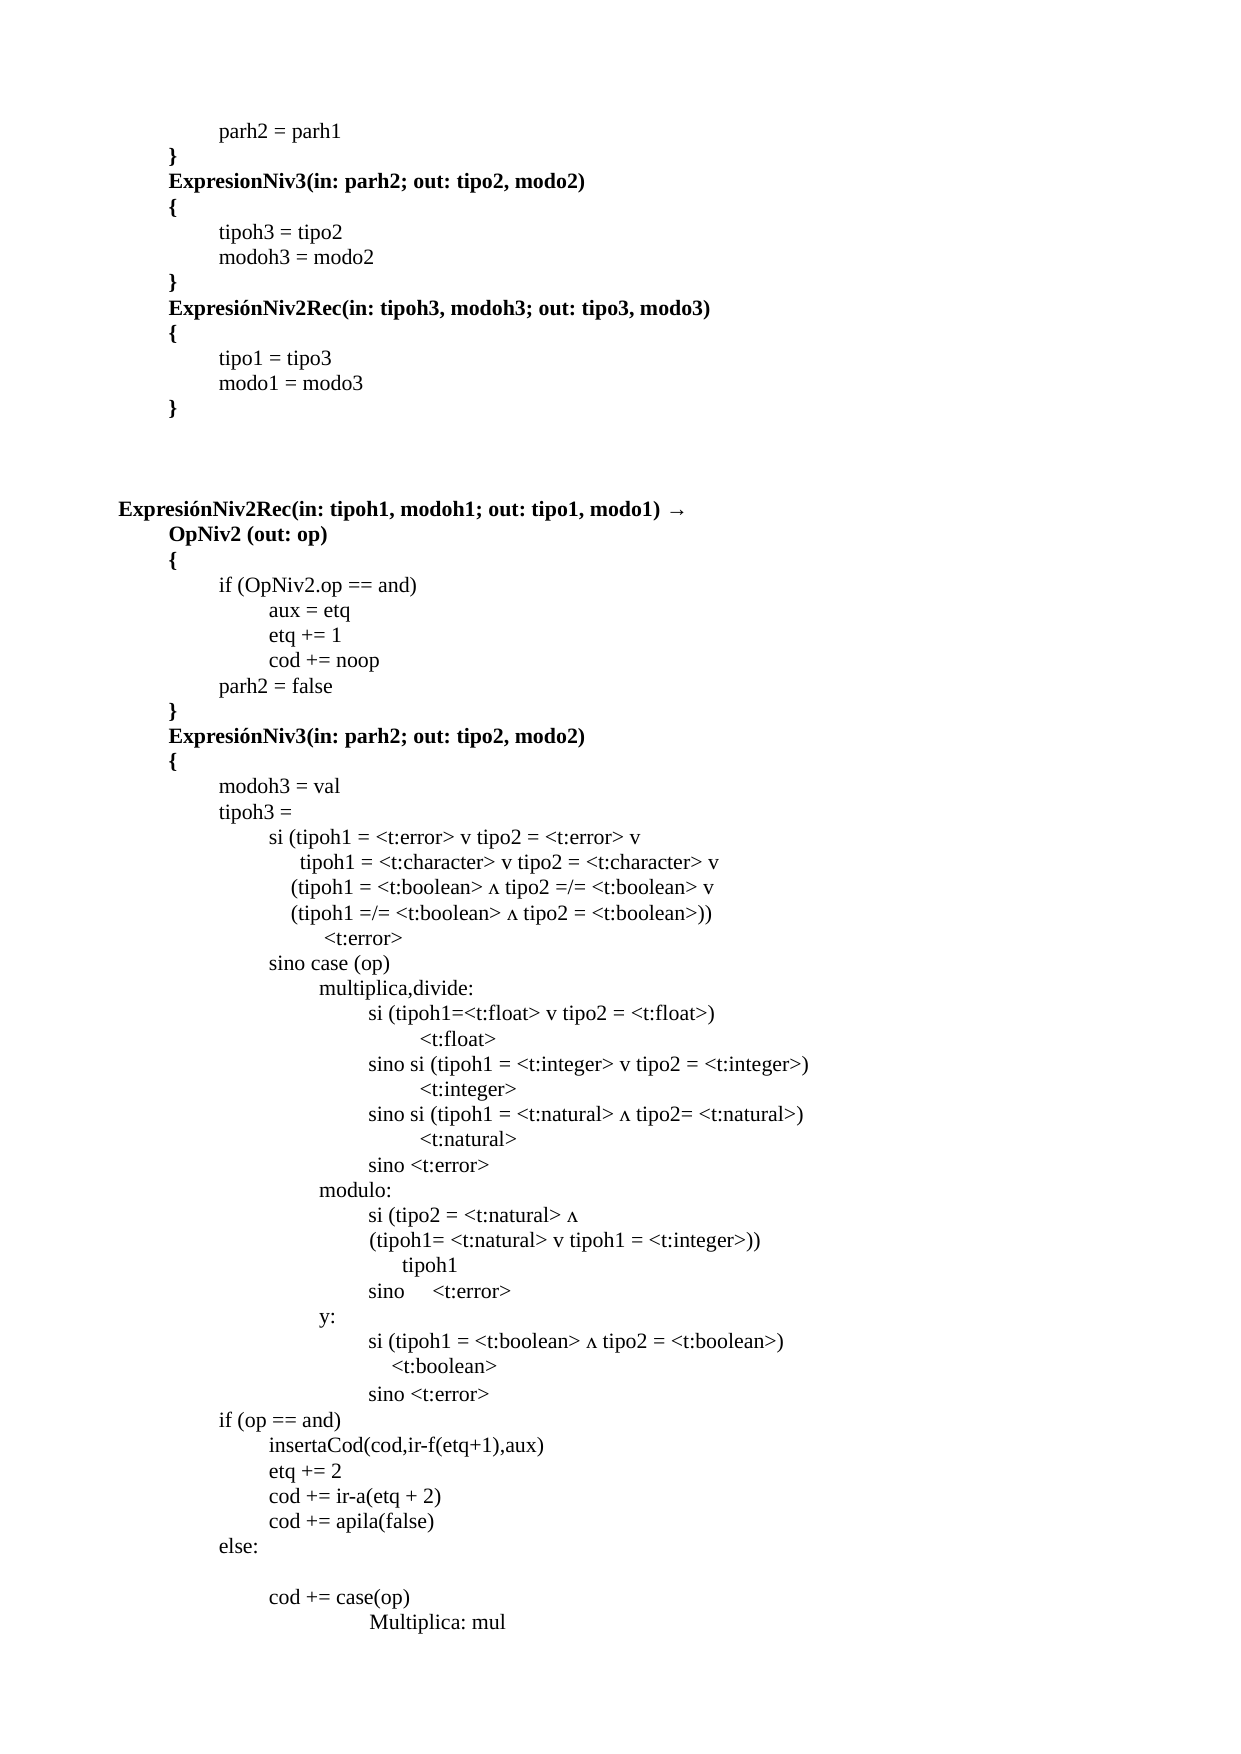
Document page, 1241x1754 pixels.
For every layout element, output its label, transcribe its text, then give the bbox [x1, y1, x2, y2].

text tipo1 = tipo3 [168, 345, 1122, 370]
text } [168, 698, 1122, 723]
text insertaCod(cod,ir-f(etq+1),aux) [168, 1432, 1122, 1458]
text Multiplica: mul [168, 1609, 1122, 1634]
text if (OpNiv2.op == and) [168, 572, 1122, 597]
text { [168, 320, 1122, 345]
text tipoh1 = <t:character> v tipo2 = <t:character> v [168, 849, 1122, 874]
text tipoh3 = [168, 799, 1122, 824]
text <t:error> [168, 925, 1122, 950]
text si (tipoh1=<t:float> v tipo2 = <t:float>) [168, 1000, 1122, 1026]
text modoh3 = modo2 [168, 244, 1122, 269]
text etq += 1 [168, 622, 1122, 647]
text (tipoh1= <t:natural> v tipoh1 = <t:integer>)) [168, 1227, 1122, 1252]
text (tipoh1 = <t:boolean> ᴧ tipo2 =/= <t:boolean> v [168, 874, 1122, 899]
text } [168, 143, 1122, 168]
text modulo: [168, 1177, 1122, 1202]
text { [168, 748, 1122, 773]
text modo1 = modo3 [168, 370, 1122, 395]
text OpNiv2 (out: op) [118, 521, 1122, 547]
text ExpresiónNiv3(in: parh2; out: tipo2, modo2) [168, 723, 1122, 748]
text <t:boolean> [168, 1353, 1122, 1378]
text multiplica,divide: [168, 975, 1122, 1000]
text sino case (op) [168, 950, 1122, 975]
text if (op == and) [168, 1407, 1122, 1432]
text tipoh3 = tipo2 [168, 219, 1122, 244]
text ExpresiónNiv2Rec(in: tipoh1, modoh1; out: tipo1, modo1) → [118, 496, 1122, 521]
text { [168, 547, 1122, 572]
text <t:integer> [168, 1076, 1122, 1101]
text sino si (tipoh1 = <t:integer> v tipo2 = <t:integer>) [168, 1051, 1122, 1076]
text cod += noop [168, 647, 1122, 673]
text (tipoh1 =/= <t:boolean> ᴧ tipo2 = <t:boolean>)) [168, 899, 1122, 925]
text } [168, 269, 1122, 294]
text <t:float> [168, 1026, 1122, 1051]
text sino si (tipoh1 = <t:natural> ᴧ tipo2= <t:natural>) [168, 1101, 1122, 1126]
text modoh3 = val [168, 773, 1122, 799]
text ExpresionNiv3(in: parh2; out: tipo2, modo2) [168, 168, 1122, 194]
text y: [168, 1303, 1122, 1328]
text cod += case(op) [168, 1584, 1122, 1609]
text sino <t:error> [168, 1378, 1122, 1407]
text else: [168, 1533, 1122, 1558]
text sino <t:error> [168, 1152, 1122, 1177]
text { [168, 194, 1122, 219]
text si (tipo2 = <t:natural> ᴧ [168, 1202, 1122, 1227]
text etq += 2 [168, 1458, 1122, 1483]
text cod += apila(false) [168, 1508, 1122, 1533]
text parh2 = parh1 [168, 118, 1122, 143]
text parh2 = false [168, 673, 1122, 698]
text <t:natural> [168, 1126, 1122, 1152]
text } [168, 395, 1122, 421]
text ExpresiónNiv2Rec(in: tipoh3, modoh3; out: tipo3, modo3) [168, 294, 1122, 320]
text si (tipoh1 = <t:boolean> ᴧ tipo2 = <t:boolean>) [168, 1328, 1122, 1353]
text si (tipoh1 = <t:error> v tipo2 = <t:error> v [168, 824, 1122, 849]
text sino <t:error> [168, 1278, 1122, 1303]
text cod += ir-a(etq + 2) [168, 1483, 1122, 1508]
text aux = etq [168, 597, 1122, 622]
text tipoh1 [168, 1252, 1122, 1278]
